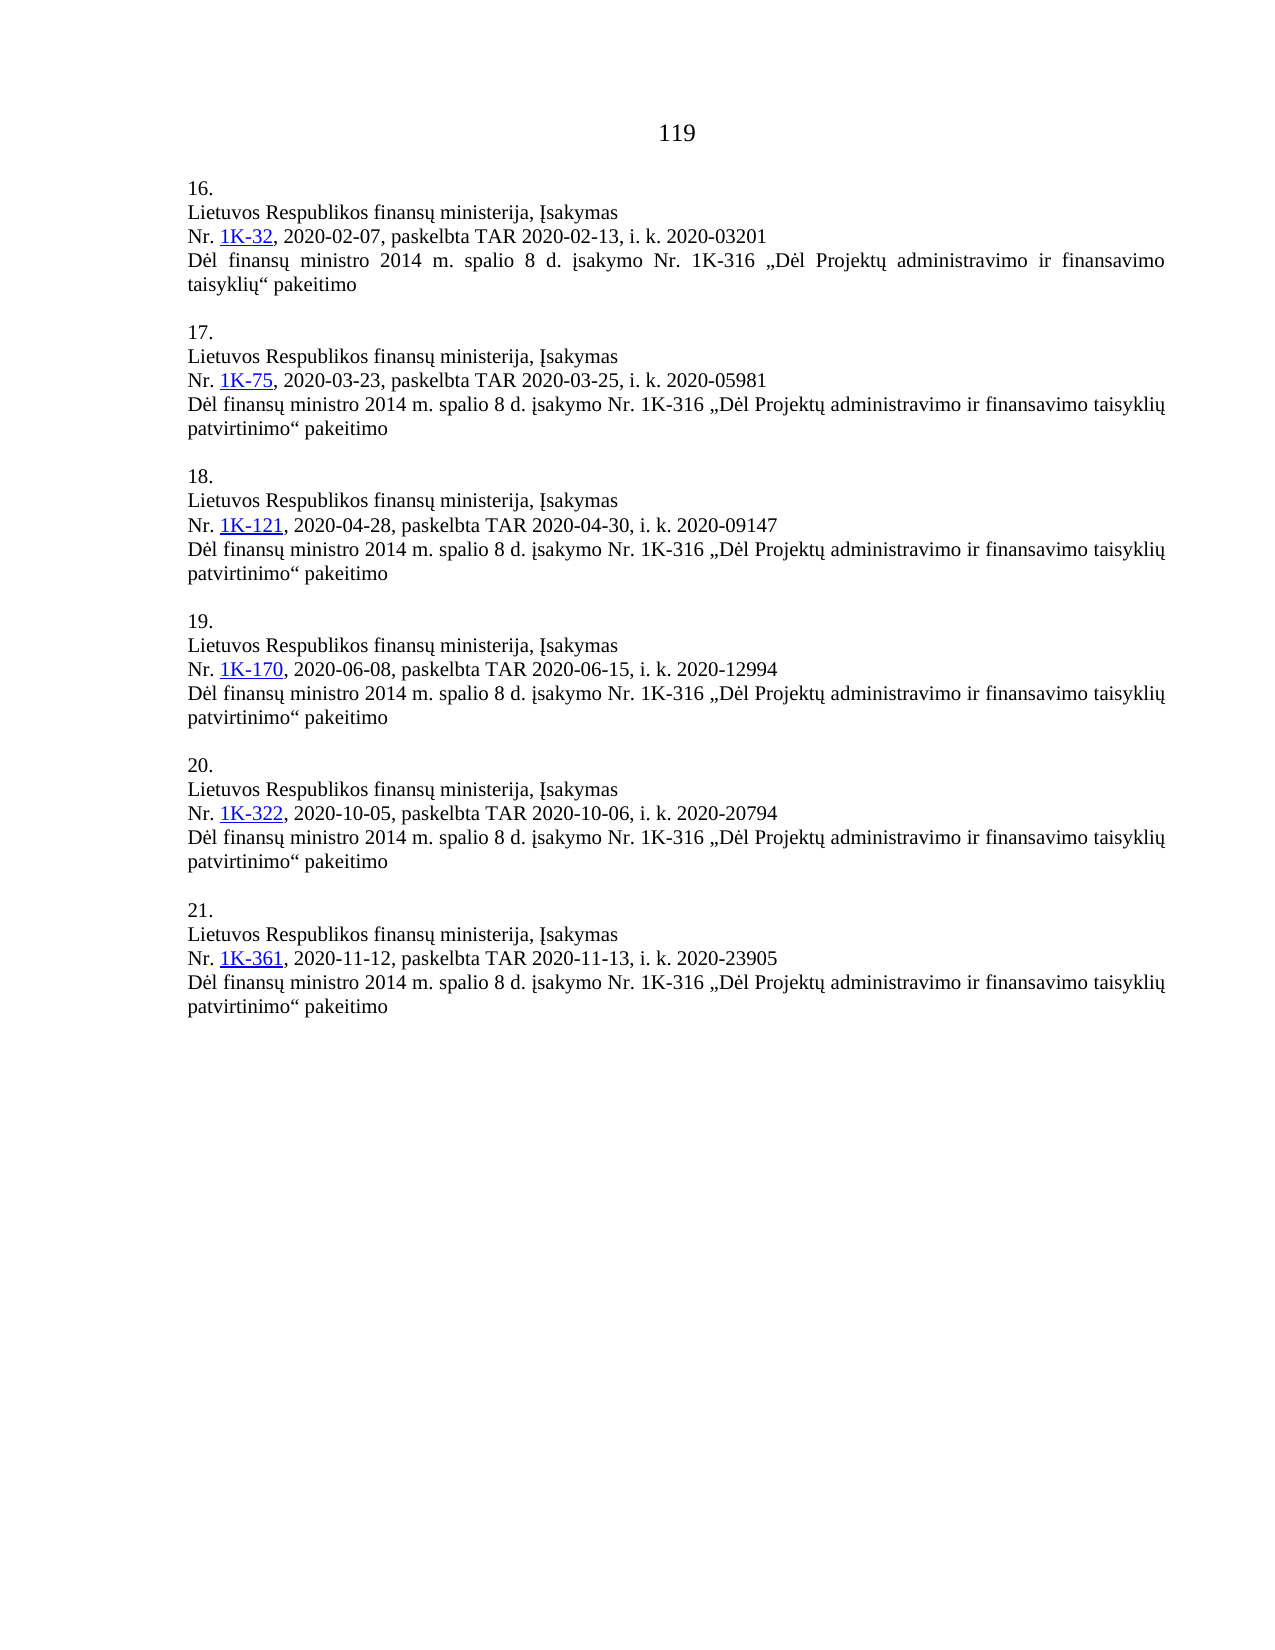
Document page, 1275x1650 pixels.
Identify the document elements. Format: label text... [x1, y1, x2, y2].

text Dėl finansų ministro 2014 m. spalio 8 d. įsakymo Nr. 1K-316 „Dėl Projektų administravimo ir finansavimo taisyklių“ pakeitimo [187, 248, 1167, 296]
text Nr. 1K-121, 2020-04-28, paskelbta TAR 2020-04-30, i. k. 2020-09147 [187, 512, 1167, 537]
text 17. [187, 320, 1167, 344]
text 16. [187, 176, 1167, 200]
text Lietuvos Respublikos finansų ministerija, Įsakymas [187, 200, 1167, 224]
text Lietuvos Respublikos finansų ministerija, Įsakymas [187, 922, 1167, 946]
text Nr. 1K-361, 2020-11-12, paskelbta TAR 2020-11-13, i. k. 2020-23905 [187, 946, 1167, 970]
text Lietuvos Respublikos finansų ministerija, Įsakymas [187, 633, 1167, 657]
text Nr. 1K-170, 2020-06-08, paskelbta TAR 2020-06-15, i. k. 2020-12994 [187, 657, 1167, 681]
text 19. [187, 609, 1167, 633]
text Nr. 1K-75, 2020-03-23, paskelbta TAR 2020-03-25, i. k. 2020-05981 [187, 368, 1167, 392]
text Dėl finansų ministro 2014 m. spalio 8 d. įsakymo Nr. 1K-316 „Dėl Projektų administravimo ir finansavimo taisyklių patvirtinimo“ pakeitimo [187, 825, 1167, 873]
text 18. [187, 464, 1167, 488]
text Nr. 1K-322, 2020-10-05, paskelbta TAR 2020-10-06, i. k. 2020-20794 [187, 801, 1167, 825]
text Nr. 1K-32, 2020-02-07, paskelbta TAR 2020-02-13, i. k. 2020-03201 [187, 224, 1167, 248]
text 20. [187, 753, 1167, 777]
text 21. [187, 897, 1167, 922]
text Lietuvos Respublikos finansų ministerija, Įsakymas [187, 344, 1167, 368]
text Dėl finansų ministro 2014 m. spalio 8 d. įsakymo Nr. 1K-316 „Dėl Projektų administravimo ir finansavimo taisyklių patvirtinimo“ pakeitimo [187, 681, 1167, 729]
text Lietuvos Respublikos finansų ministerija, Įsakymas [187, 488, 1167, 512]
text Dėl finansų ministro 2014 m. spalio 8 d. įsakymo Nr. 1K-316 „Dėl Projektų administravimo ir finansavimo taisyklių patvirtinimo“ pakeitimo [187, 970, 1167, 1018]
text Dėl finansų ministro 2014 m. spalio 8 d. įsakymo Nr. 1K-316 „Dėl Projektų administravimo ir finansavimo taisyklių patvirtinimo“ pakeitimo [187, 537, 1167, 585]
text Lietuvos Respublikos finansų ministerija, Įsakymas [187, 777, 1167, 801]
text Dėl finansų ministro 2014 m. spalio 8 d. įsakymo Nr. 1K-316 „Dėl Projektų administravimo ir finansavimo taisyklių patvirtinimo“ pakeitimo [187, 392, 1167, 440]
